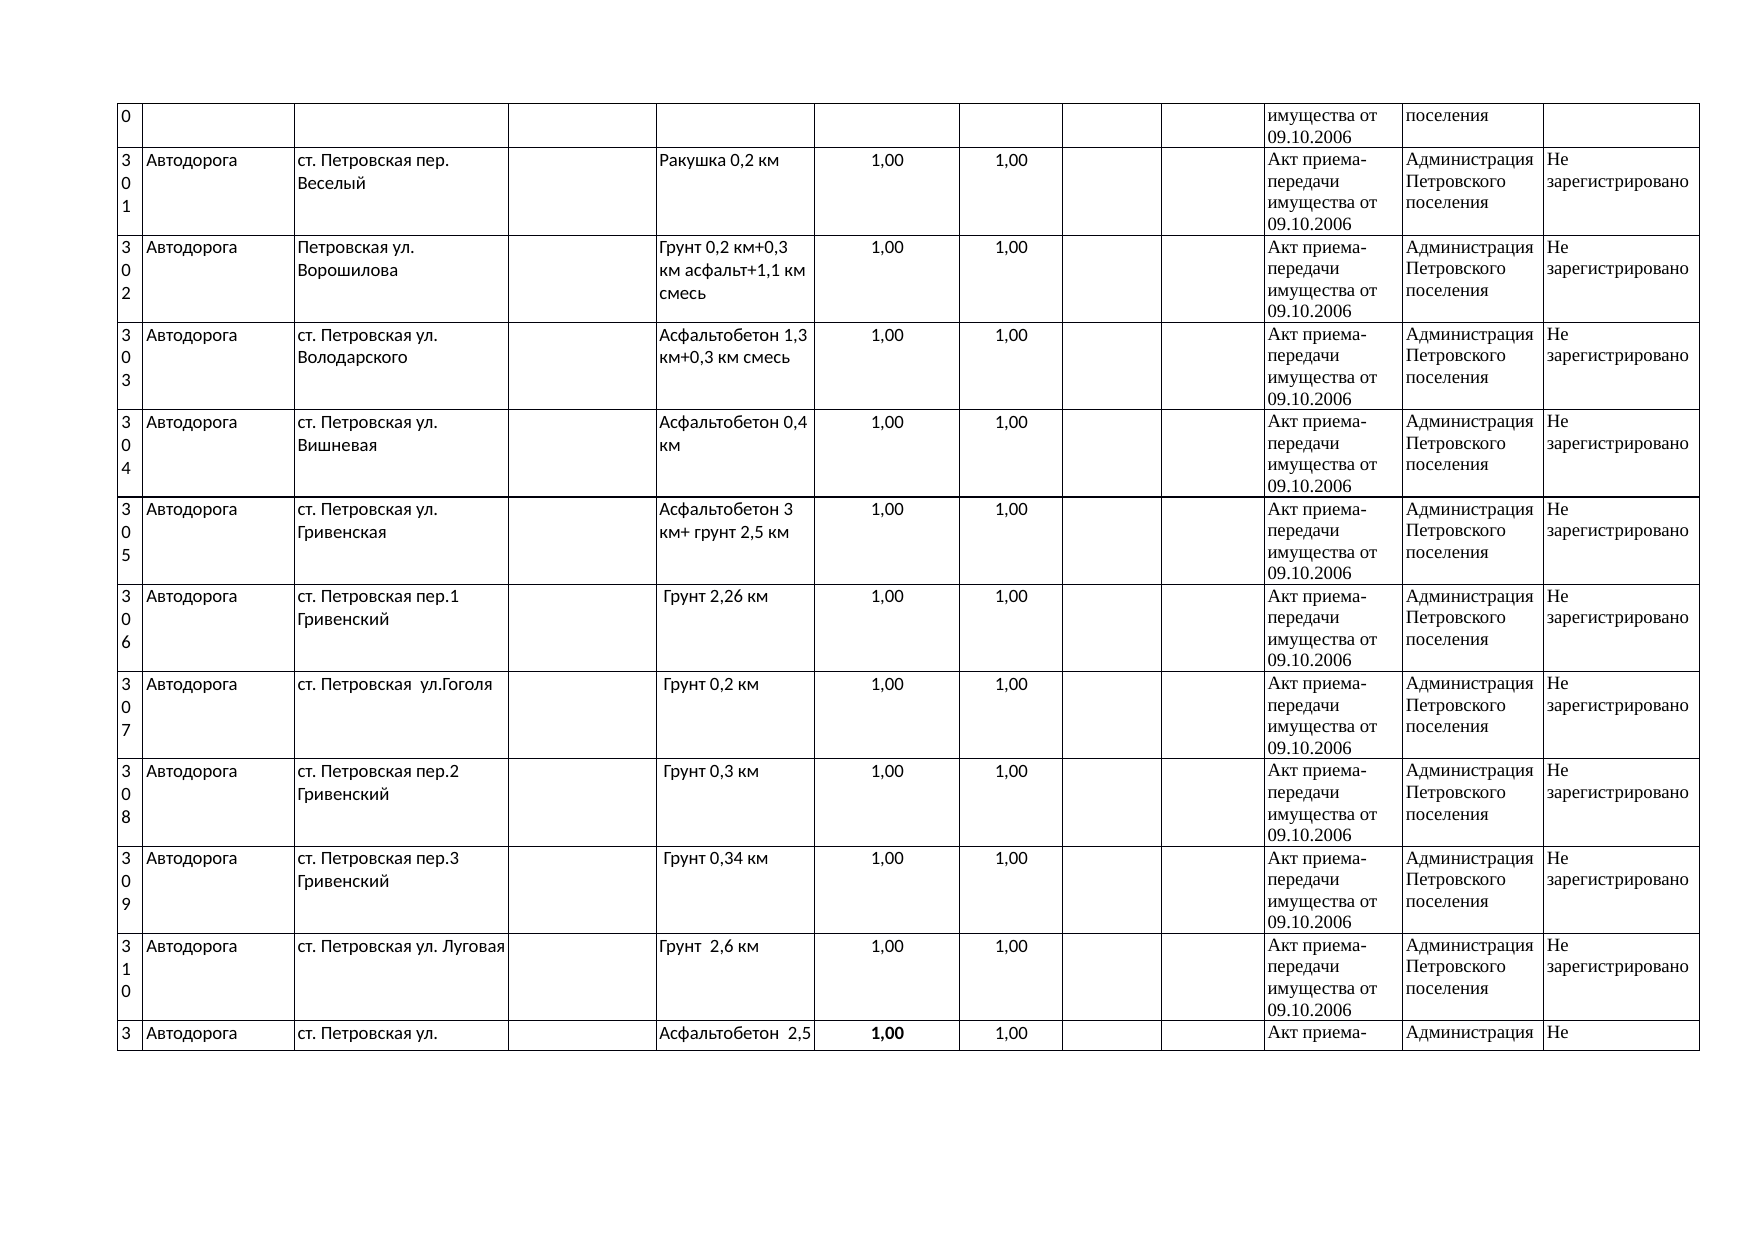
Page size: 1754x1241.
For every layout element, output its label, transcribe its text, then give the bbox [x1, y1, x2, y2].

table_cell Администрация Петровского поселения [1403, 759, 1543, 846]
table_cell 1,00 [815, 148, 959, 234]
table_cell Грунт 0,2 км [657, 672, 814, 758]
table_cell 310 [118, 934, 142, 1020]
table_cell 1,00 [815, 498, 959, 584]
table_cell Акт приема-передачи имущества от 09.10.2006 [1265, 498, 1402, 584]
table_cell Администрация Петровского поселения [1403, 585, 1543, 671]
table_cell [1063, 847, 1161, 933]
table_cell [143, 104, 294, 147]
table_cell 303 [118, 323, 142, 409]
table_cell ст. Петровская ул. [295, 1021, 508, 1050]
table_cell [509, 498, 656, 584]
table_cell [1063, 498, 1161, 584]
table_cell 1,00 [960, 759, 1062, 846]
table_cell [509, 410, 656, 496]
table_cell Автодорога [143, 410, 294, 496]
table_cell [509, 759, 656, 846]
table_cell [1162, 498, 1264, 584]
table_cell Асфальтобетон 2,5 [657, 1021, 814, 1050]
table_cell 1,00 [960, 498, 1062, 584]
table_cell Автодорога [143, 847, 294, 933]
table_cell Автодорога [143, 759, 294, 846]
table_cell Администрация Петровского поселения [1403, 148, 1543, 234]
table_cell Администрация Петровского поселения [1403, 934, 1543, 1020]
table_cell Администрация Петровского поселения [1403, 498, 1543, 584]
table_cell имущества от 09.10.2006 [1265, 104, 1402, 147]
table_cell 302 [118, 236, 142, 322]
table_cell Администрация Петровского поселения [1403, 236, 1543, 322]
table_cell [509, 672, 656, 758]
table_cell Ракушка 0,2 км [657, 148, 814, 234]
table_cell Асфальтобетон 3 км+ грунт 2,5 км [657, 498, 814, 584]
table_cell Не зарегистрировано [1544, 148, 1699, 234]
table_cell Грунт 0,2 км+0,3 км асфальт+1,1 км смесь [657, 236, 814, 322]
table_cell 1,00 [960, 672, 1062, 758]
table_cell [1544, 104, 1699, 147]
table_cell 1,00 [960, 236, 1062, 322]
table_cell 304 [118, 410, 142, 496]
table_cell ст. Петровская ул.Гоголя [295, 672, 508, 758]
table_cell [1063, 104, 1161, 147]
table_cell Акт приема- [1265, 1021, 1402, 1050]
table_cell 1,00 [960, 585, 1062, 671]
table_cell 0 [118, 104, 142, 147]
table_cell [1162, 847, 1264, 933]
table_cell 1,00 [815, 236, 959, 322]
table_cell [295, 104, 508, 147]
table_cell Автодорога [143, 148, 294, 234]
table_cell 1,00 [960, 323, 1062, 409]
table_cell [1162, 410, 1264, 496]
table_cell Администрация Петровского поселения [1403, 672, 1543, 758]
table_cell [1162, 1021, 1264, 1050]
table_cell 1,00 [815, 934, 959, 1020]
table_cell [1063, 323, 1161, 409]
table_cell 1,00 [960, 1021, 1062, 1050]
table_cell Не зарегистрировано [1544, 934, 1699, 1020]
table_cell Акт приема-передачи имущества от 09.10.2006 [1265, 585, 1402, 671]
table_cell ст. Петровская пер.3 Гривенский [295, 847, 508, 933]
table_cell [509, 847, 656, 933]
table_cell Петровская ул. Ворошилова [295, 236, 508, 322]
table_cell [509, 934, 656, 1020]
table_cell [1063, 148, 1161, 234]
table_cell [1162, 585, 1264, 671]
table_cell Грунт 0,3 км [657, 759, 814, 846]
table_cell Автодорога [143, 585, 294, 671]
table_cell [509, 236, 656, 322]
table_cell [1063, 236, 1161, 322]
table_cell [509, 585, 656, 671]
table_cell Не зарегистрировано [1544, 236, 1699, 322]
table_cell Администрация [1403, 1021, 1543, 1050]
table_cell Автодорога [143, 323, 294, 409]
table_cell 1,00 [815, 410, 959, 496]
table_cell [509, 1021, 656, 1050]
table_cell 1,00 [815, 323, 959, 409]
table_cell 1,00 [815, 1021, 959, 1050]
table_cell Не [1544, 1021, 1699, 1050]
table_cell 1,00 [960, 934, 1062, 1020]
table_cell [1063, 759, 1161, 846]
table_cell [1162, 148, 1264, 234]
table_cell Грунт 2,6 км [657, 934, 814, 1020]
table_cell Не зарегистрировано [1544, 585, 1699, 671]
table_cell поселения [1403, 104, 1543, 147]
table_cell 3 [118, 1021, 142, 1050]
table_cell Не зарегистрировано [1544, 847, 1699, 933]
table_cell Не зарегистрировано [1544, 498, 1699, 584]
table_cell ст. Петровская ул. Гривенская [295, 498, 508, 584]
table_cell Грунт 0,34 км [657, 847, 814, 933]
table_cell ст. Петровская пер.1 Гривенский [295, 585, 508, 671]
table_cell [1063, 672, 1161, 758]
table_cell Администрация Петровского поселения [1403, 410, 1543, 496]
table_cell Автодорога [143, 236, 294, 322]
table_cell 307 [118, 672, 142, 758]
table_cell ст. Петровская пер.2 Гривенский [295, 759, 508, 846]
table_cell [1162, 104, 1264, 147]
table_cell [657, 104, 814, 147]
table_cell 1,00 [815, 672, 959, 758]
table_cell Акт приема-передачи имущества от 09.10.2006 [1265, 148, 1402, 234]
table_cell Акт приема-передачи имущества от 09.10.2006 [1265, 759, 1402, 846]
table_cell ст. Петровская ул. Вишневая [295, 410, 508, 496]
table_cell Акт приема-передачи имущества от 09.10.2006 [1265, 410, 1402, 496]
table_cell Асфальтобетон 1,3 км+0,3 км смесь [657, 323, 814, 409]
table_cell [1162, 323, 1264, 409]
table_cell Асфальтобетон 0,4 км [657, 410, 814, 496]
table_cell [1063, 934, 1161, 1020]
table_cell 1,00 [960, 847, 1062, 933]
table_cell Автодорога [143, 1021, 294, 1050]
table_cell [1063, 585, 1161, 671]
table_cell Администрация Петровского поселения [1403, 323, 1543, 409]
table_cell Акт приема-передачи имущества от 09.10.2006 [1265, 934, 1402, 1020]
table_cell 1,00 [815, 759, 959, 846]
table_cell [1162, 934, 1264, 1020]
table_cell Не зарегистрировано [1544, 410, 1699, 496]
table_cell ст. Петровская пер. Веселый [295, 148, 508, 234]
table_cell [509, 104, 656, 147]
table_cell 1,00 [815, 847, 959, 933]
table_cell Акт приема-передачи имущества от 09.10.2006 [1265, 236, 1402, 322]
table_cell Администрация Петровского поселения [1403, 847, 1543, 933]
table_cell [1063, 1021, 1161, 1050]
table_cell [815, 104, 959, 147]
table_cell Грунт 2,26 км [657, 585, 814, 671]
table_cell [1162, 236, 1264, 322]
table_cell [1162, 759, 1264, 846]
table_cell Акт приема-передачи имущества от 09.10.2006 [1265, 847, 1402, 933]
table_cell Автодорога [143, 934, 294, 1020]
table_cell 309 [118, 847, 142, 933]
table_cell ст. Петровская ул. Володарского [295, 323, 508, 409]
table_cell [960, 104, 1062, 147]
table_cell ст. Петровская ул. Луговая [295, 934, 508, 1020]
table_cell Не зарегистрировано [1544, 323, 1699, 409]
table_cell 308 [118, 759, 142, 846]
table_cell [1162, 672, 1264, 758]
table_cell [1063, 410, 1161, 496]
table_cell Автодорога [143, 672, 294, 758]
table_cell Не зарегистрировано [1544, 759, 1699, 846]
table_cell Автодорога [143, 498, 294, 584]
table_cell 306 [118, 585, 142, 671]
table_cell [509, 148, 656, 234]
table_cell 1,00 [960, 410, 1062, 496]
table_cell Акт приема-передачи имущества от 09.10.2006 [1265, 323, 1402, 409]
table_cell [509, 323, 656, 409]
table_cell Акт приема-передачи имущества от 09.10.2006 [1265, 672, 1402, 758]
table_cell Не зарегистрировано [1544, 672, 1699, 758]
table_cell 1,00 [815, 585, 959, 671]
table_cell 1,00 [960, 148, 1062, 234]
table_cell 301 [118, 148, 142, 234]
table_cell 305 [118, 498, 142, 584]
